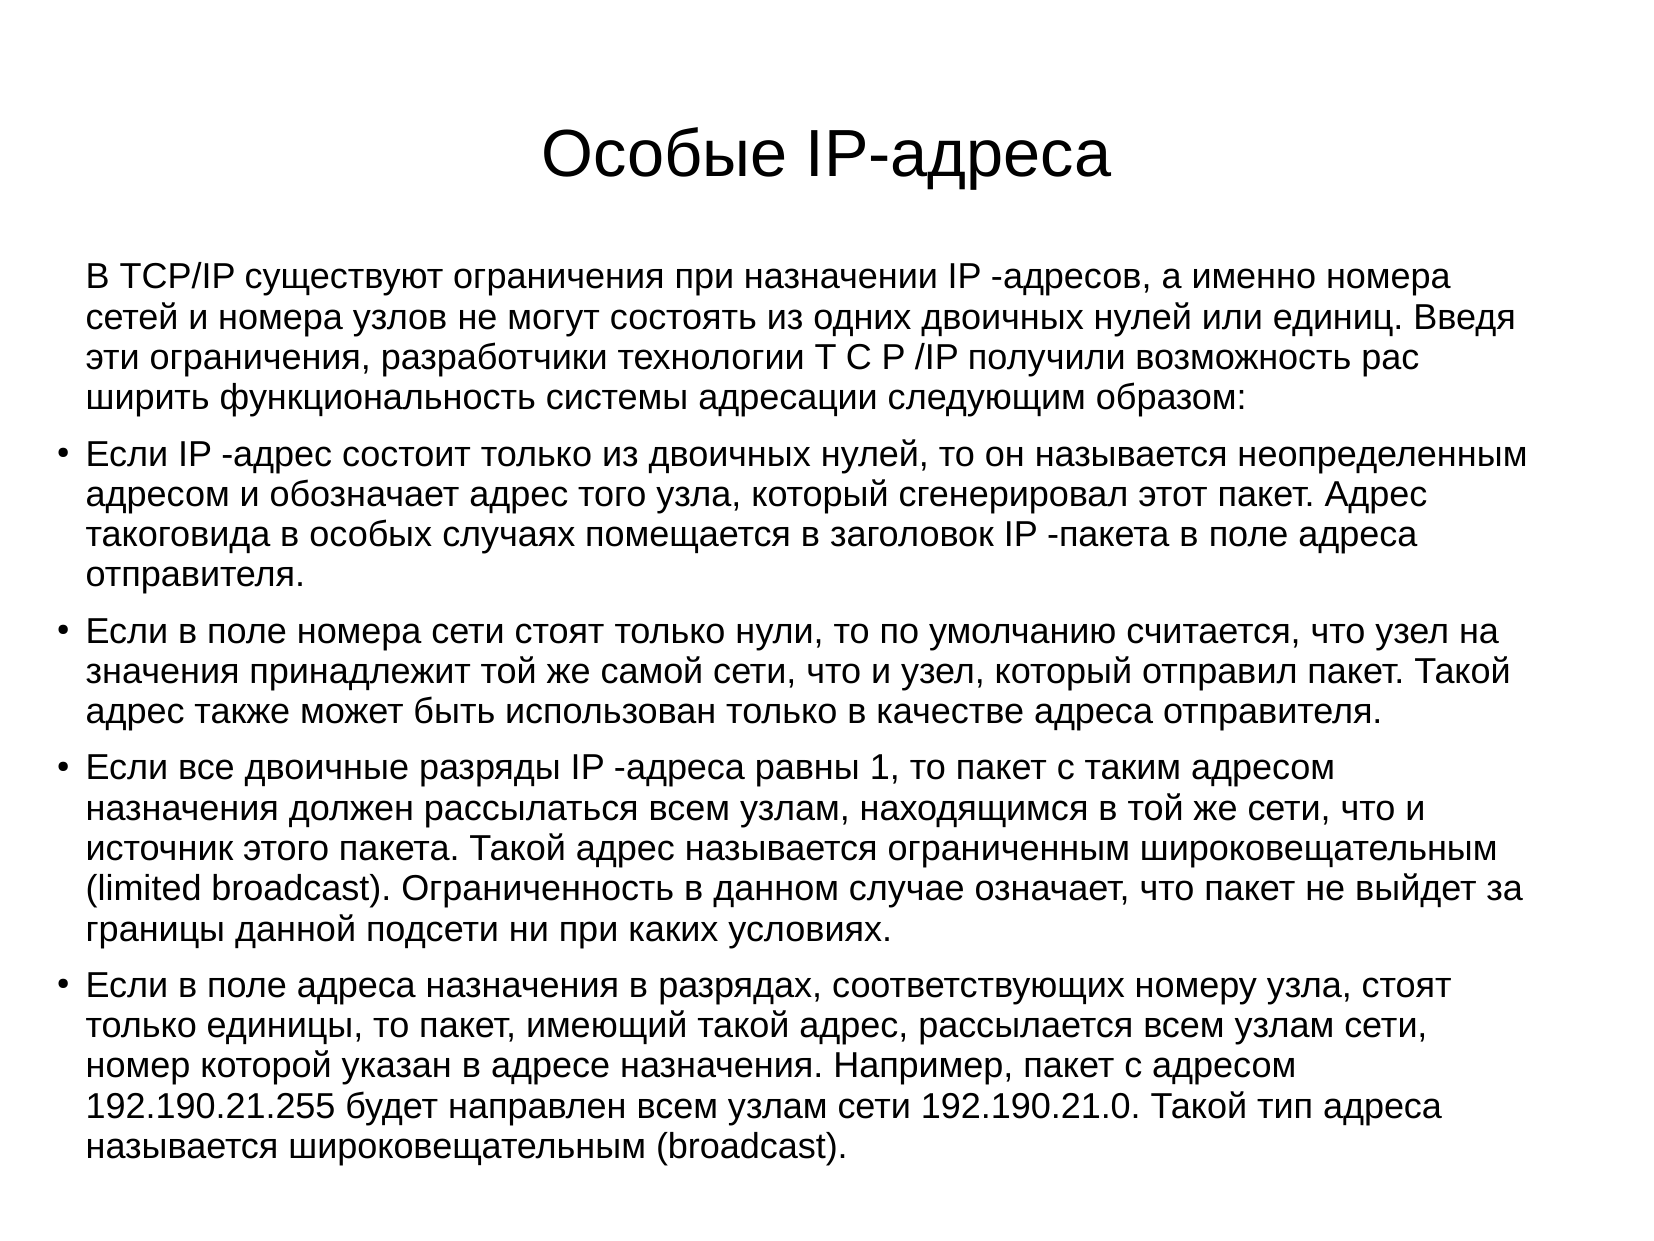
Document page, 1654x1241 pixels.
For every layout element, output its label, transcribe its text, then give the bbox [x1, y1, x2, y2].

list В TCP/IP существуют ограничения при назначении IP -адресов, а именно номера сетей и номера узлов не могут состоять из одних двоичных нулей или единиц. Введя эти ограничения, разработчики технологии T C P /IP получили возможность рас­ширить функциональность системы адресации следующим образом: Если IP -адрес состоит только из двоичных нулей, то он называется неопределенным адресом и обозначает адрес того узла, который сгенерировал этот пакет. Адрес такоговида в особых случаях помещается в заголовок IP -пакета в поле адреса отправителя. Если в поле номера сети стоят только нули, то по умолчанию считается, что узел на­значения принадлежит той же самой сети, что и узел, который отправил пакет. Такой адрес также может быть использован только в качестве адреса отправителя. Если все двоичные разряды IP -адреса равны 1, то пакет с таким адресом назначения должен рассылаться всем узлам, находящимся в той же сети, что и источник этого па­кета. Такой адрес называется ограниченным широковещательным (limited broadcast). Ограниченность в данном случае означает, что пакет не выйдет за границы данной подсети ни при каких условиях. Если в поле адреса назначения в разрядах, соответствующих номеру узла, стоят только единицы, то пакет, имеющий такой адрес, рассылается всем узлам сети, номер которой указан в адресе назначения. Например, пакет с адресом 192.190.21.255 будет направлен всем узлам сети 192.190.21.0. Такой тип адреса называется широковещательным (broadcast). [47, 256, 1536, 1193]
title Особые IР-адреса [82, 49, 1571, 257]
